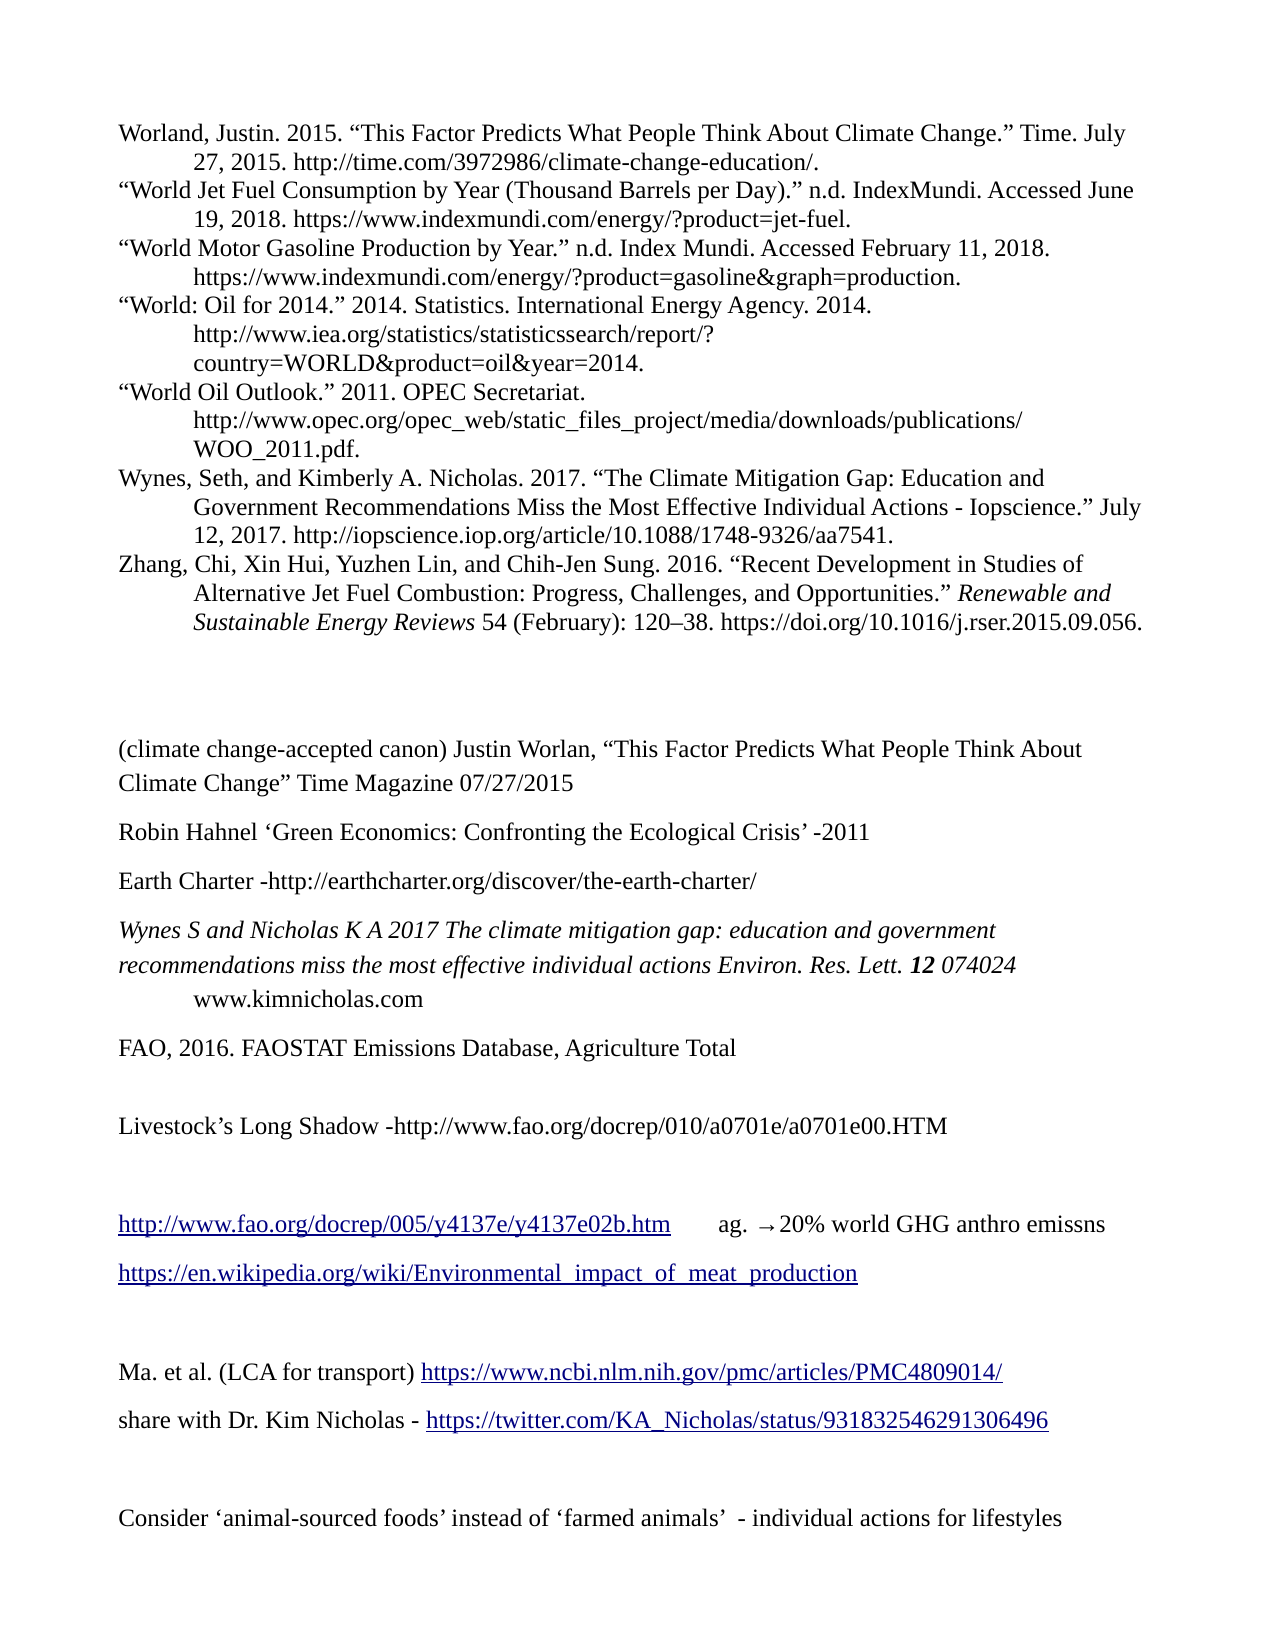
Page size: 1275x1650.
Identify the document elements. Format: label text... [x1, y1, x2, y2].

text Wynes S and Nicholas K A 2017 The climate mitigation gap: education and government recommendations miss the most effective individual actions Environ. Res. Lett. 12 074024 www.kimnicholas.com [118, 915, 1157, 1013]
text share with Dr. Kim Nicholas - https://twitter.com/KA_Nicholas/status/931832546291306496 [118, 1406, 1157, 1434]
text Robin Hahnel ‘Green Economics: Confronting the Ecological Crisis’ -2011 [118, 817, 1157, 846]
text Livestock’s Long Shadow -http://www.fao.org/docrep/010/a0701e/a0701e00.HTM [118, 1111, 1157, 1140]
text Earth Charter -http://earthcharter.org/discover/the-earth-charter/ [118, 866, 1157, 895]
text Worland, Justin. 2015. “This Factor Predicts What People Think About Climate Change.” Time. July 27, 2015. http://time.com/3972986/climate-change-education/. [118, 118, 1157, 176]
text “World Jet Fuel Consumption by Year (Thousand Barrels per Day).” n.d. IndexMundi. Accessed June 19, 2018. https://www.indexmundi.com/energy/?product=jet-fuel. [118, 176, 1157, 233]
text Zhang, Chi, Xin Hui, Yuzhen Lin, and Chih-Jen Sung. 2016. “Recent Development in Studies of Alternative Jet Fuel Combustion: Progress, Challenges, and Opportunities.” Renewable and Sustainable Energy Reviews 54 (February): 120–38. https://doi.org/10.1016/j.rser.2015.09.056. [118, 549, 1157, 636]
text http://www.fao.org/docrep/005/y4137e/y4137e02b.htm ag. →20% world GHG anthro emissns [118, 1209, 1157, 1238]
text “World Oil Outlook.” 2011. OPEC Secretariat. http://www.opec.org/opec_web/static_files_project/media/downloads/publications/WOO_2011.pdf. [118, 377, 1157, 463]
text “World: Oil for 2014.” 2014. Statistics. International Energy Agency. 2014. http://www.iea.org/statistics/statisticssearch/report/?country=WORLD&product=oil&year=2014. [118, 291, 1157, 377]
text FAO, 2016. FAOSTAT Emissions Database, Agriculture Total [118, 1033, 1157, 1062]
text (climate change-accepted canon) Justin Worlan, “This Factor Predicts What People Think About Climate Change” Time Magazine 07/27/2015 [118, 734, 1157, 797]
text Wynes, Seth, and Kimberly A. Nicholas. 2017. “The Climate Mitigation Gap: Education and Government Recommendations Miss the Most Effective Individual Actions - Iopscience.” July 12, 2017. http://iopscience.iop.org/article/10.1088/1748-9326/aa7541. [118, 463, 1157, 549]
text Ma. et al. (LCA for transport) https://www.ncbi.nlm.nih.gov/pmc/articles/PMC4809014/ [118, 1357, 1157, 1385]
text https://en.wikipedia.org/wiki/Environmental_impact_of_meat_production [118, 1258, 1157, 1287]
text “World Motor Gasoline Production by Year.” n.d. Index Mundi. Accessed February 11, 2018. https://www.indexmundi.com/energy/?product=gasoline&graph=production. [118, 233, 1157, 291]
